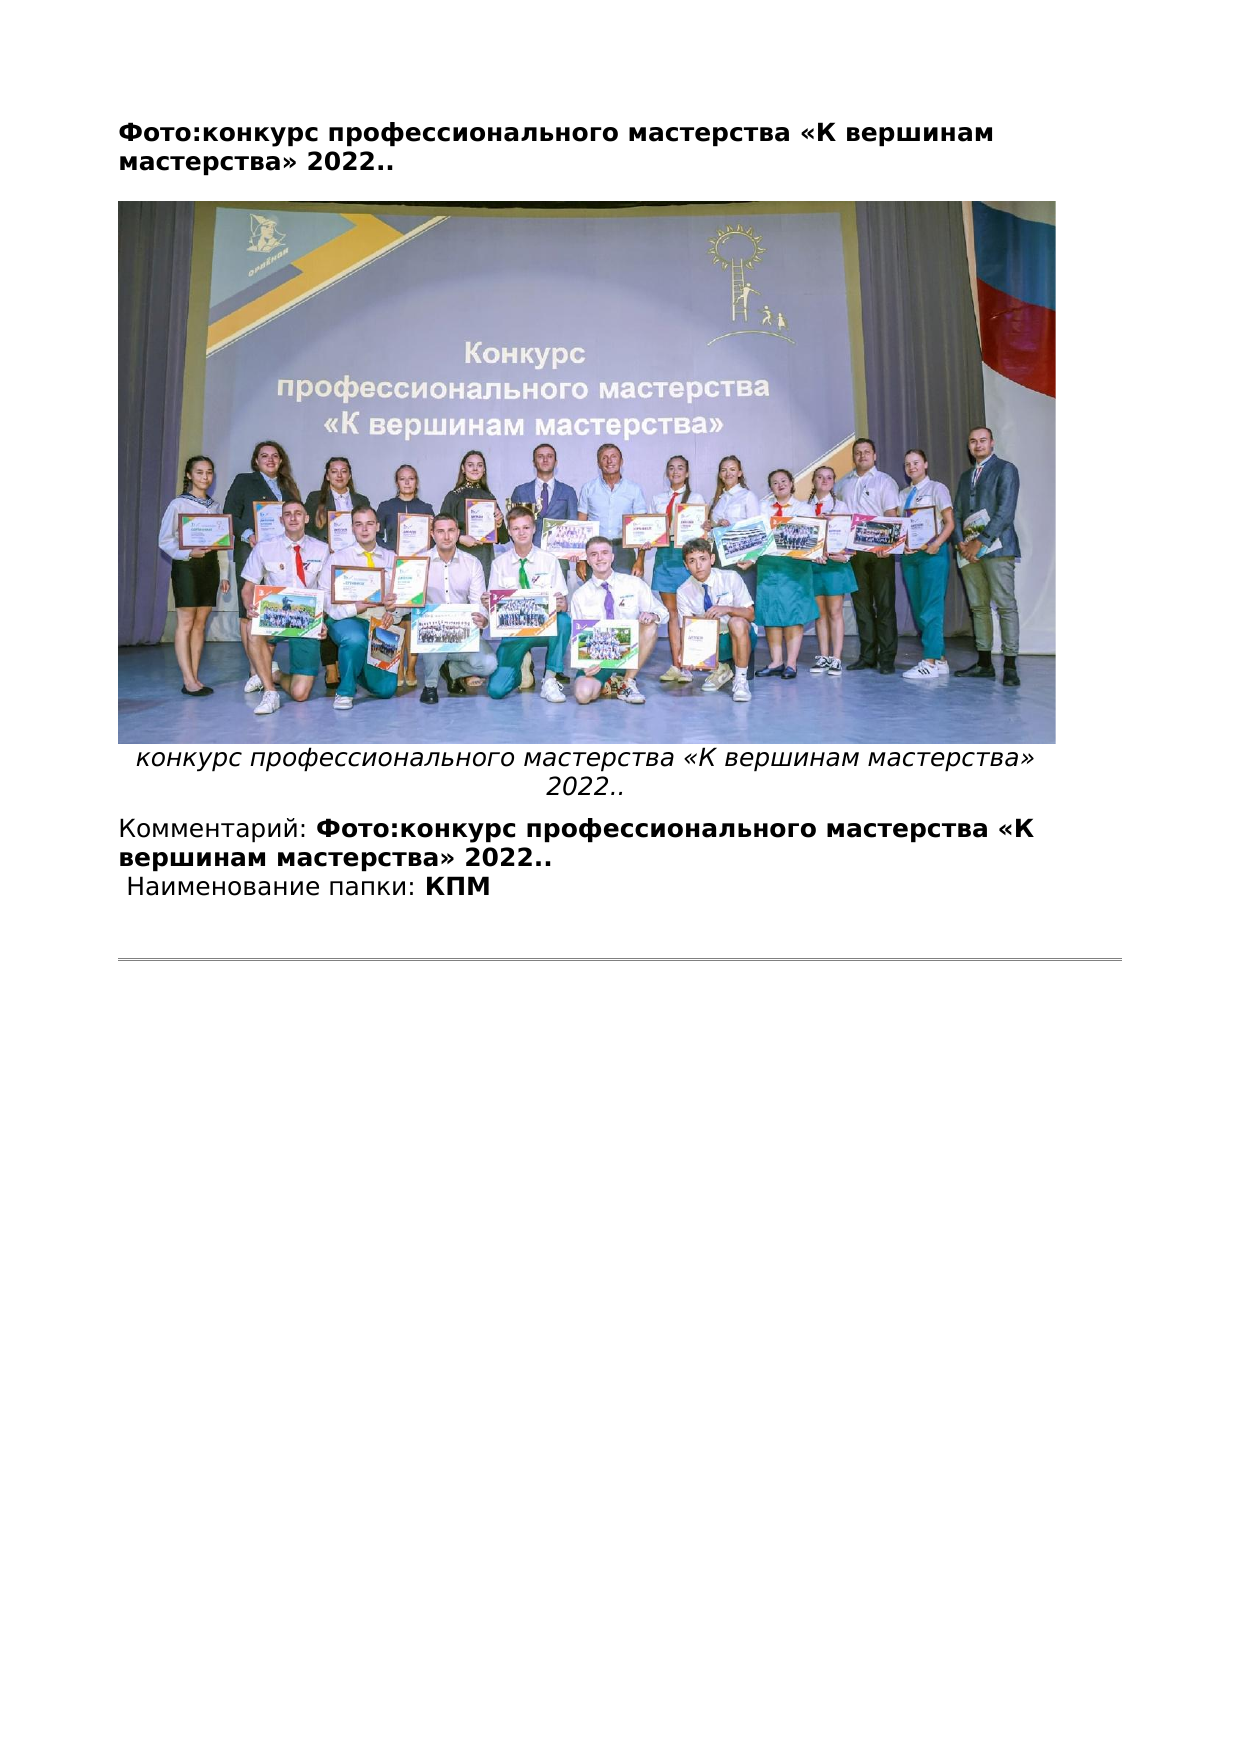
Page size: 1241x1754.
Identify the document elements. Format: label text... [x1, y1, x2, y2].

text Комментарий: Фото:конкурс профессионального мастерства «К вершинам мастерства» 2022.. Наименование папки: КПМ [118, 814, 1122, 931]
picture [118, 201, 1056, 744]
text конкурс профессионального мастерства «К вершинам мастерства» 2022.. [118, 744, 1056, 802]
subtitle Фото:конкурс профессионального мастерства «К вершинам мастерства» 2022.. [118, 118, 1122, 176]
